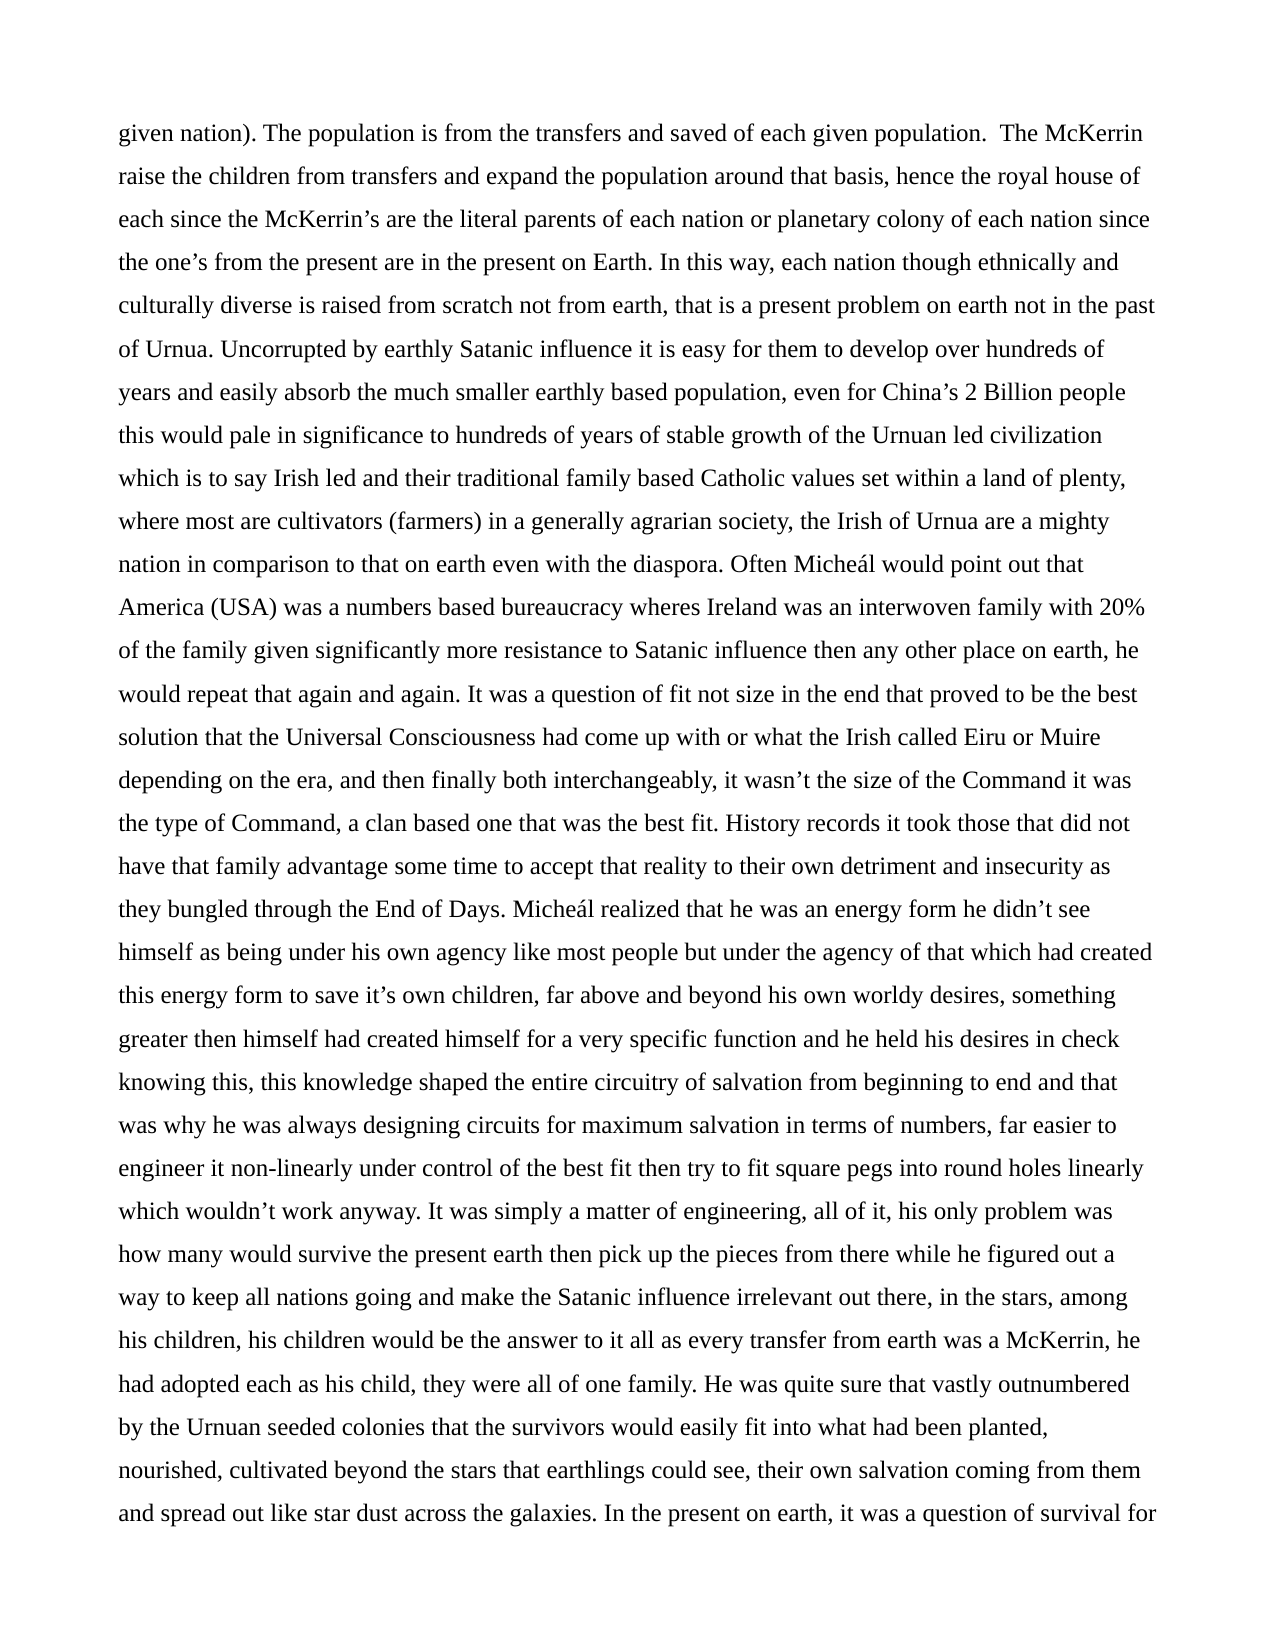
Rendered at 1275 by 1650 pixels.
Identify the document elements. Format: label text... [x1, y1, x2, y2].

text given nation). The population is from the transfers and saved of each given population. The McKerrin raise the children from transfers and expand the population around that basis, hence the royal house of each since the McKerrin’s are the literal parents of each nation or planetary colony of each nation since the one’s from the present are in the present on Earth. In this way, each nation though ethnically and culturally diverse is raised from scratch not from earth, that is a present problem on earth not in the past of Urnua. Uncorrupted by earthly Satanic influence it is easy for them to develop over hundreds of years and easily absorb the much smaller earthly based population, even for China’s 2 Billion people this would pale in significance to hundreds of years of stable growth of the Urnuan led civilization which is to say Irish led and their traditional family based Catholic values set within a land of plenty, where most are cultivators (farmers) in a generally agrarian society, the Irish of Urnua are a mighty nation in comparison to that on earth even with the diaspora. Often Micheál would point out that America (USA) was a numbers based bureaucracy wheres Ireland was an interwoven family with 20% of the family given significantly more resistance to Satanic influence then any other place on earth, he would repeat that again and again. It was a question of fit not size in the end that proved to be the best solution that the Universal Consciousness had come up with or what the Irish called Eiru or Muire depending on the era, and then finally both interchangeably, it wasn’t the size of the Command it was the type of Command, a clan based one that was the best fit. History records it took those that did not have that family advantage some time to accept that reality to their own detriment and insecurity as they bungled through the End of Days. Micheál realized that he was an energy form he didn’t see himself as being under his own agency like most people but under the agency of that which had created this energy form to save it’s own children, far above and beyond his own worldy desires, something greater then himself had created himself for a very specific function and he held his desires in check knowing this, this knowledge shaped the entire circuitry of salvation from beginning to end and that was why he was always designing circuits for maximum salvation in terms of numbers, far easier to engineer it non-linearly under control of the best fit then try to fit square pegs into round holes linearly which wouldn’t work anyway. It was simply a matter of engineering, all of it, his only problem was how many would survive the present earth then pick up the pieces from there while he figured out a way to keep all nations going and make the Satanic influence irrelevant out there, in the stars, among his children, his children would be the answer to it all as every transfer from earth was a McKerrin, he had adopted each as his child, they were all of one family. He was quite sure that vastly outnumbered by the Urnuan seeded colonies that the survivors would easily fit into what had been planted, nourished, cultivated beyond the stars that earthlings could see, their own salvation coming from them and spread out like star dust across the galaxies. In the present on earth, it was a question of survival for [118, 118, 1157, 1527]
